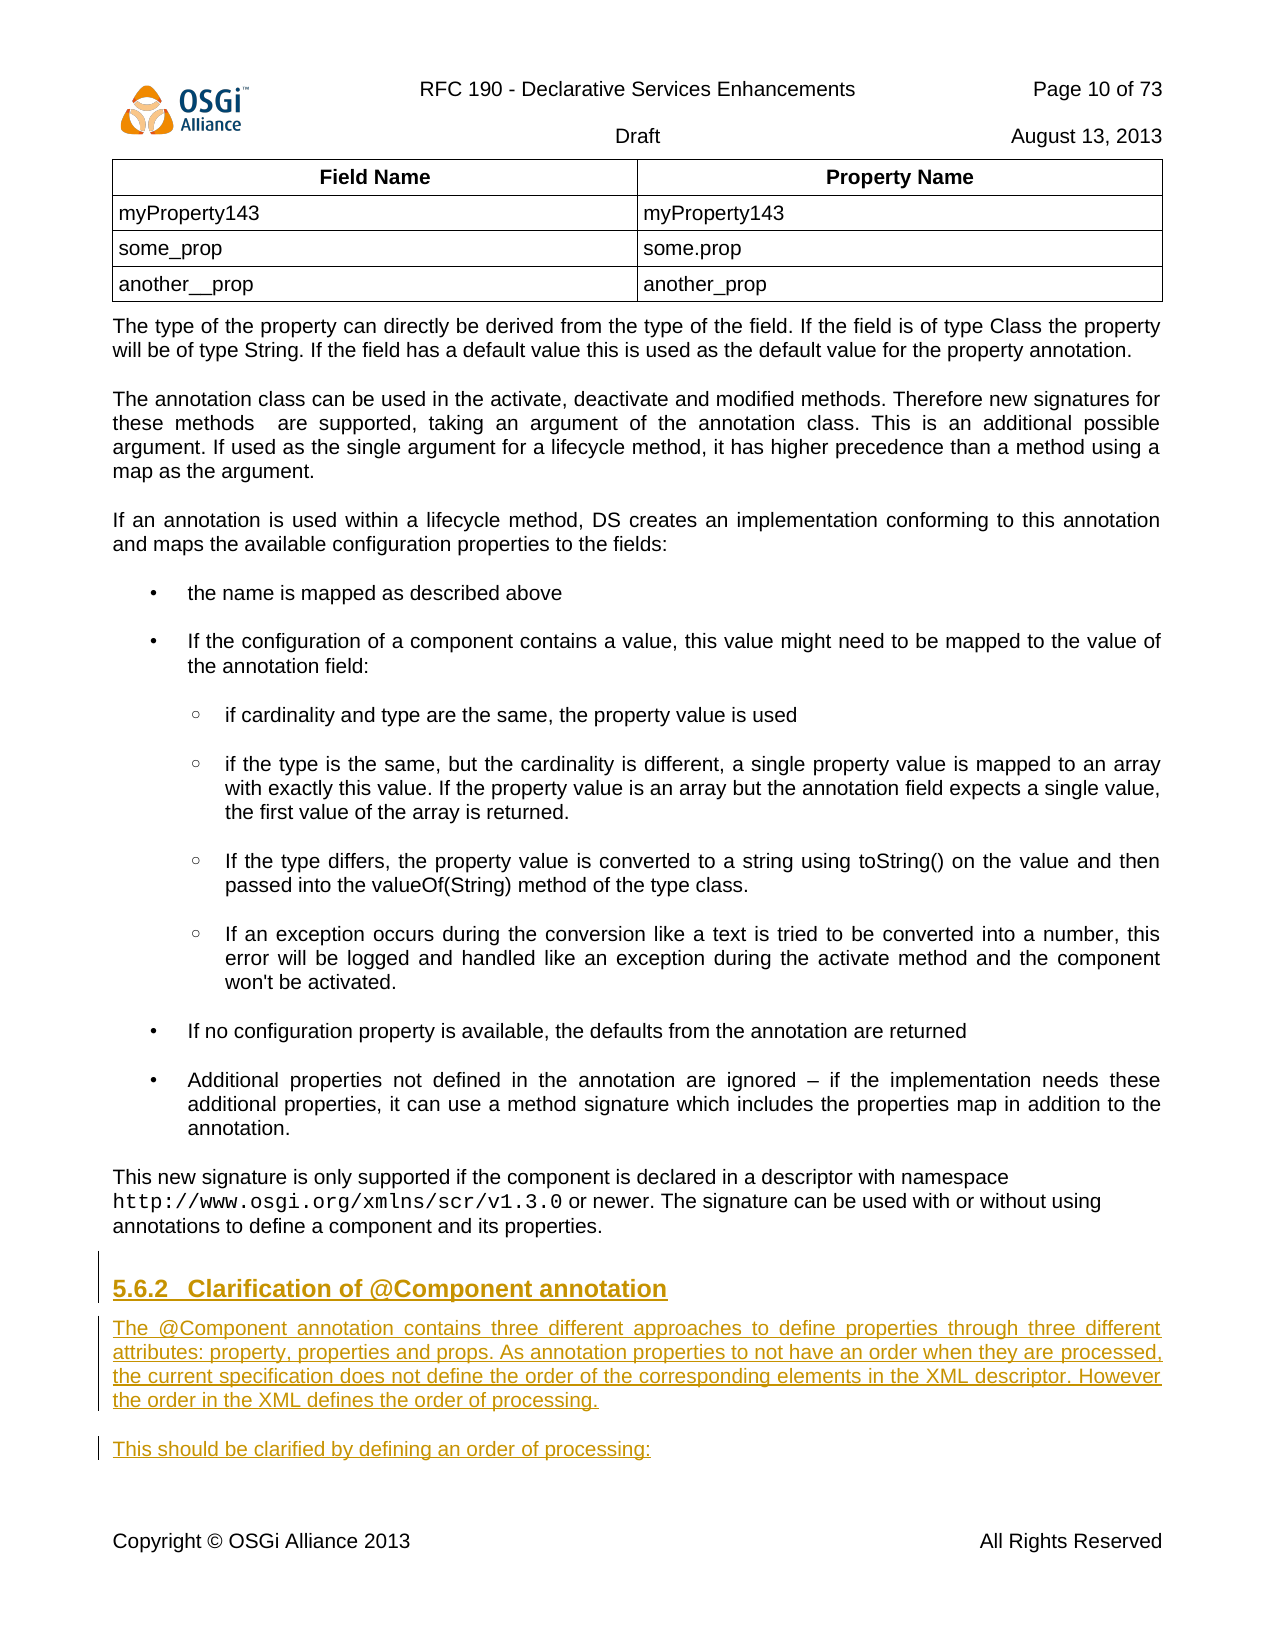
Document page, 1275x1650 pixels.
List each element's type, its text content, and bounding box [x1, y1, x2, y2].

text This new signature is only supported if the component is declared in a descriptor with namespace http://www.osgi.org/xmlns/scr/v1.3.0 or newer. The signature can be used with or without using annotations to define a component and its properties. [112, 1164, 1162, 1238]
text attributes: property, properties and props. As annotation properties to not have an order when they are processed, [112, 1338, 1162, 1361]
list Additional properties not defined in the annotation are ignored – if the implementation needs these additional properties, it can use a method signature which includes the properties map in addition to the annotation. [150, 1067, 1162, 1139]
text If an annotation is used within a lifecycle method, DS creates an implementation conforming to this annotation and maps the available configuration properties to the fields: [112, 507, 1162, 555]
list if cardinality and type are the same, the property value is used [187, 702, 1162, 726]
list If an exception occurs during the conversion like a text is tried to be converted into a number, this error will be logged and handled like an exception during the activate method and the component won't be activated. [187, 921, 1162, 993]
list If the type differs, the property value is converted to a string using toString() on the value and then passed into the valueOf(String) method of the type class. [187, 848, 1162, 896]
table_header Field Name [113, 160, 637, 194]
table_cell another__prop [113, 267, 637, 301]
table_cell another_prop [638, 267, 1162, 301]
table_cell myProperty143 [113, 196, 637, 230]
text The @Component annotation contains three different approaches to define properties through three different [112, 1316, 1162, 1337]
table_cell some_prop [113, 231, 637, 266]
text This should be clarified by defining an order of processing: [112, 1436, 1162, 1460]
table_header Property Name [638, 160, 1162, 194]
text the order in the XML defines the order of processing. [112, 1385, 1162, 1411]
list if the type is the same, but the cardinality is different, a single property value is mapped to an array with exactly this value. If the property value is an array but the annotation field expects a single value, the first value of the array is returned. [187, 751, 1162, 823]
text The annotation class can be used in the activate, deactivate and modified methods. Therefore new signatures for these methods are supported, taking an argument of the annotation class. This is an additional possible argument. If used as the single argument for a lifecycle method, it has higher precedence than a method using a map as the argument. [112, 387, 1162, 482]
table_cell myProperty143 [638, 196, 1162, 230]
table_cell some.prop [638, 231, 1162, 266]
list If no configuration property is available, the defaults from the annotation are returned [150, 1018, 1162, 1042]
text The type of the property can directly be derived from the type of the field. If the field is of type Class the property will be of type String. If the field has a default value this is used as the default value for the property annotation. [112, 314, 1162, 362]
list If the configuration of a component contains a value, this value might need to be mapped to the value of the annotation field: [150, 629, 1162, 677]
subtitle Clarification of @Component annotation [112, 1274, 1162, 1303]
text the current specification does not define the order of the corresponding elements in the XML descriptor. However [112, 1362, 1162, 1384]
picture [113, 78, 257, 142]
list the name is mapped as described above [150, 580, 1162, 604]
